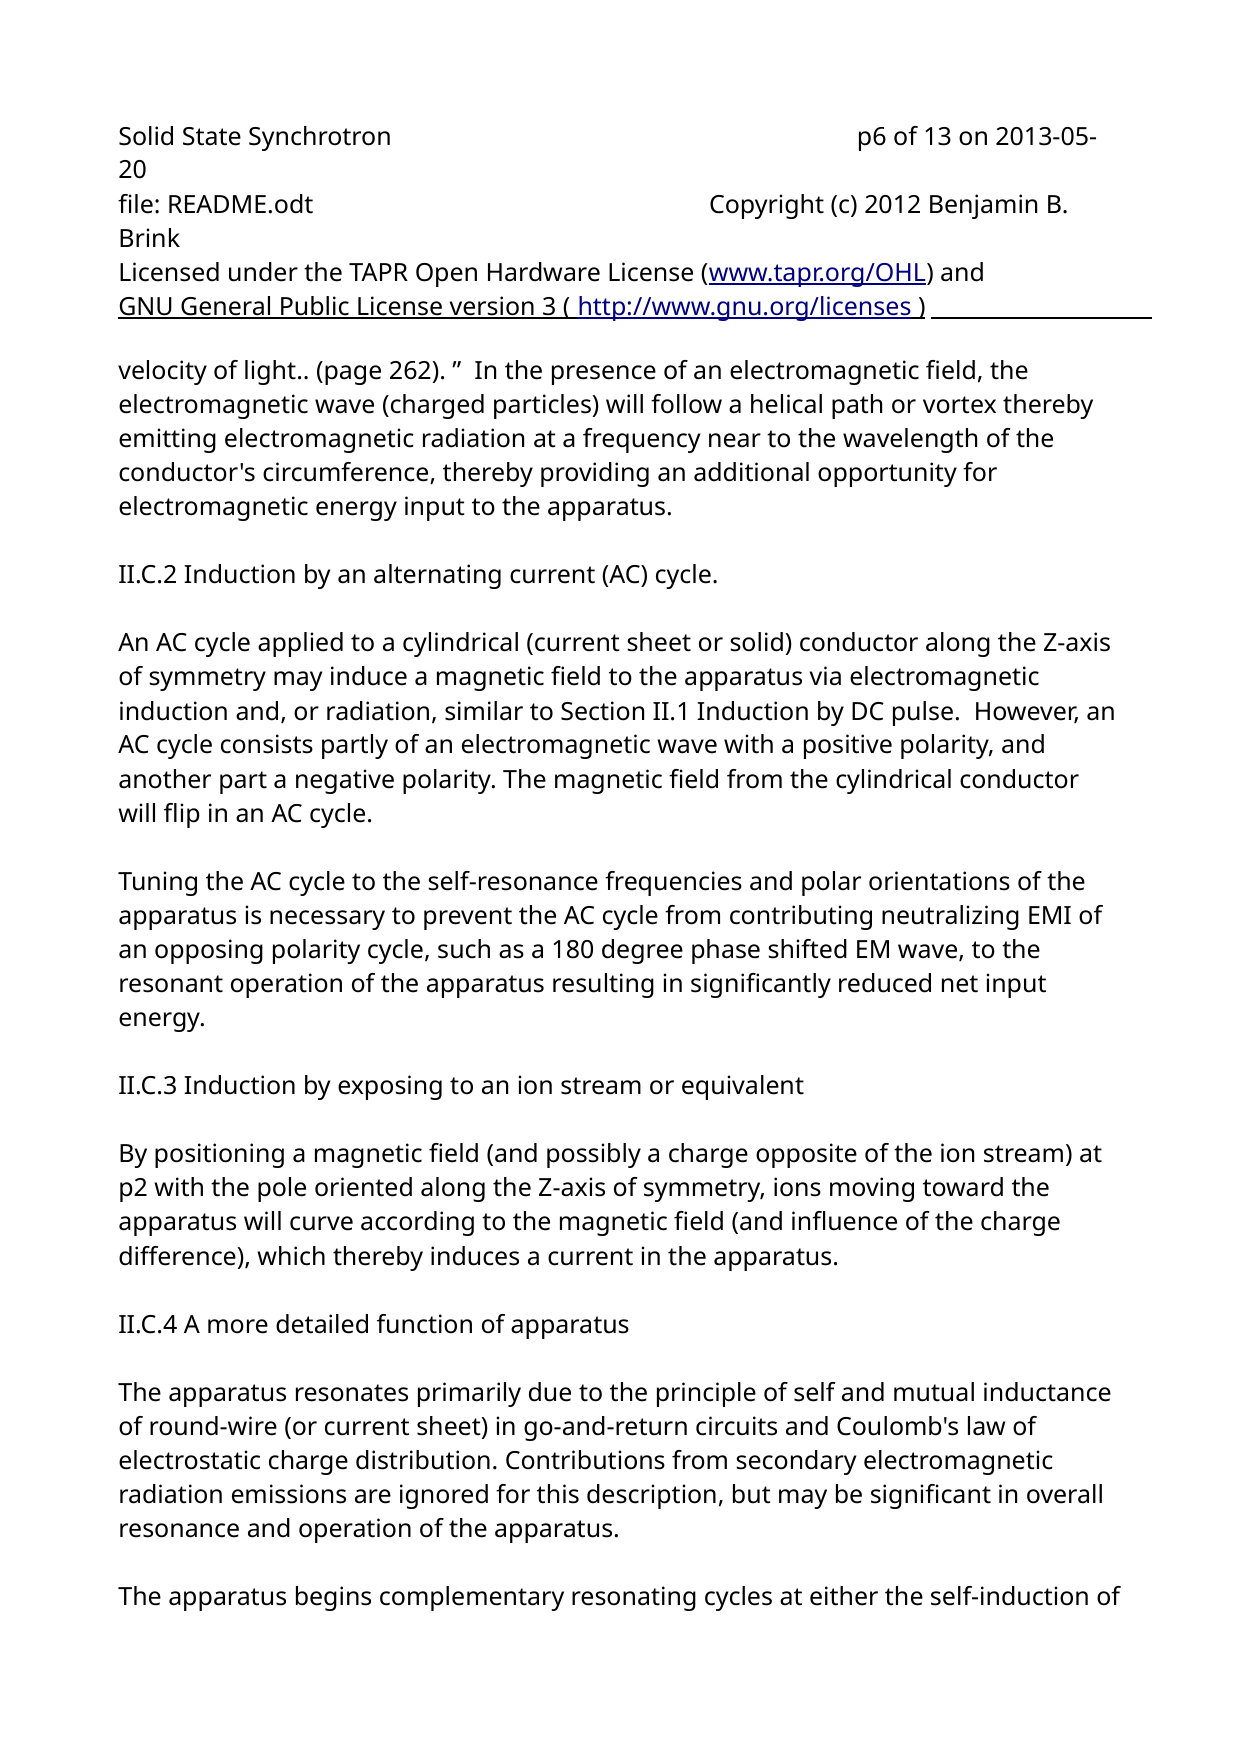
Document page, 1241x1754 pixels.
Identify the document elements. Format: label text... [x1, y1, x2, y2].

text II.C.4 A more detailed function of apparatus [118, 1306, 1122, 1340]
text The apparatus begins complementary resonating cycles at either the self-induction of [118, 1579, 1122, 1613]
text An AC cycle applied to a cylindrical (current sheet or solid) conductor along the Z-axis of symmetry may induce a magnetic field to the apparatus via electromagnetic induction and, or radiation, similar to Section II.1 Induction by DC pulse. However, an AC cycle consists partly of an electromagnetic wave with a positive polarity, and another part a negative polarity. The magnetic field from the cylindrical conductor will flip in an AC cycle. [118, 625, 1122, 829]
text II.C.3 Induction by exposing to an ion stream or equivalent [118, 1068, 1122, 1102]
text Tuning the AC cycle to the self-resonance frequencies and polar orientations of the apparatus is necessary to prevent the AC cycle from contributing neutralizing EMI of an opposing polarity cycle, such as a 180 degree phase shifted EM wave, to the resonant operation of the apparatus resulting in significantly reduced net input energy. [118, 863, 1122, 1034]
text II.C.2 Induction by an alternating current (AC) cycle. [118, 557, 1122, 591]
text velocity of light.. (page 262). ” In the presence of an electromagnetic field, the electromagnetic wave (charged particles) will follow a helical path or vortex thereby emitting electromagnetic radiation at a frequency near to the wavelength of the conductor's circumference, thereby providing an additional opportunity for electromagnetic energy input to the apparatus. [118, 352, 1122, 523]
text The apparatus resonates primarily due to the principle of self and mutual inductance of round-wire (or current sheet) in go-and-return circuits and Coulomb's law of electrostatic charge distribution. Contributions from secondary electromagnetic radiation emissions are ignored for this description, but may be significant in overall resonance and operation of the apparatus. [118, 1374, 1122, 1545]
text By positioning a magnetic field (and possibly a charge opposite of the ion stream) at p2 with the pole oriented along the Z-axis of symmetry, ions moving toward the apparatus will curve according to the magnetic field (and influence of the charge difference), which thereby induces a current in the apparatus. [118, 1136, 1122, 1272]
